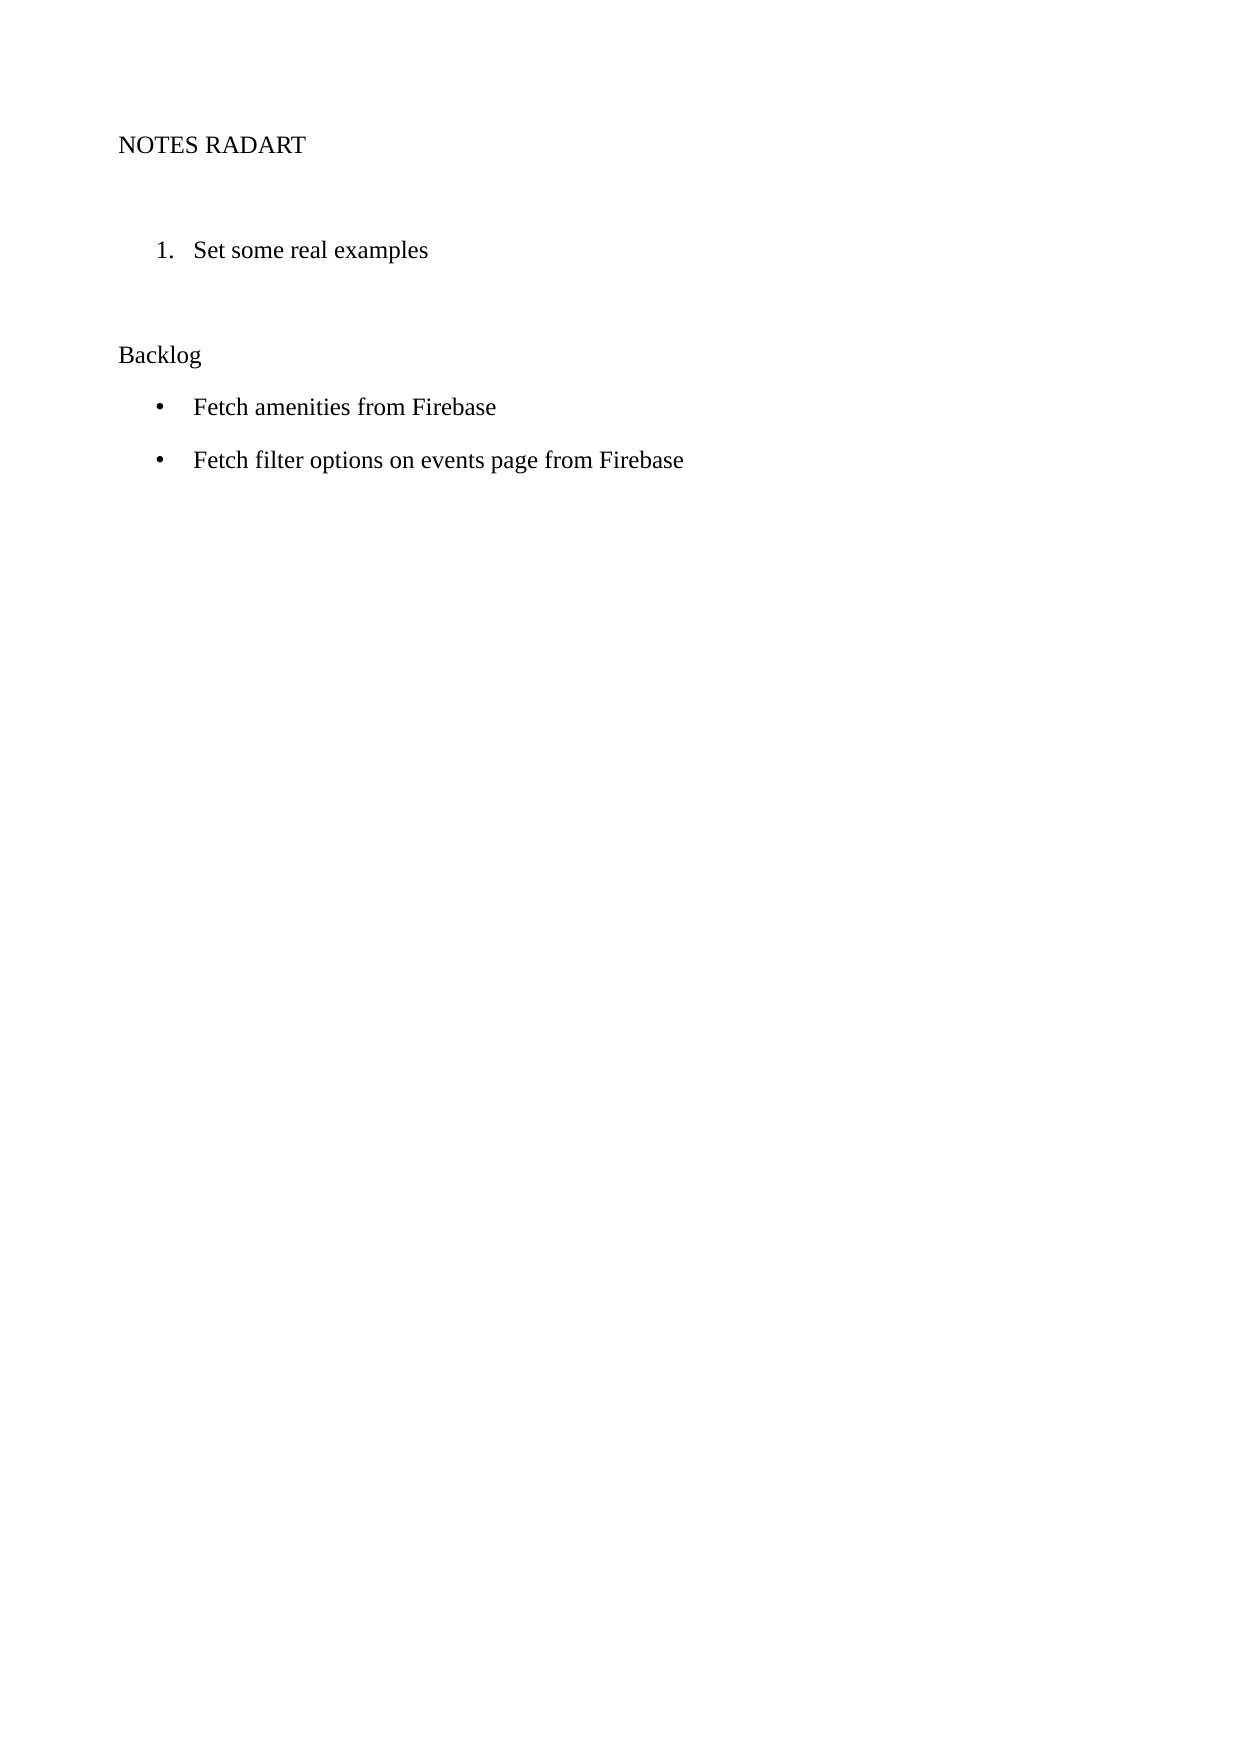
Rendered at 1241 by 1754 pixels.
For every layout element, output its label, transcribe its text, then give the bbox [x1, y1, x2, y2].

text NOTES RADART [118, 130, 1122, 159]
list Fetch filter options on events page from Firebase [156, 445, 1122, 474]
list Set some real examples [156, 235, 1122, 264]
list Fetch amenities from Firebase [156, 392, 1122, 421]
text Backlog [118, 340, 1122, 369]
